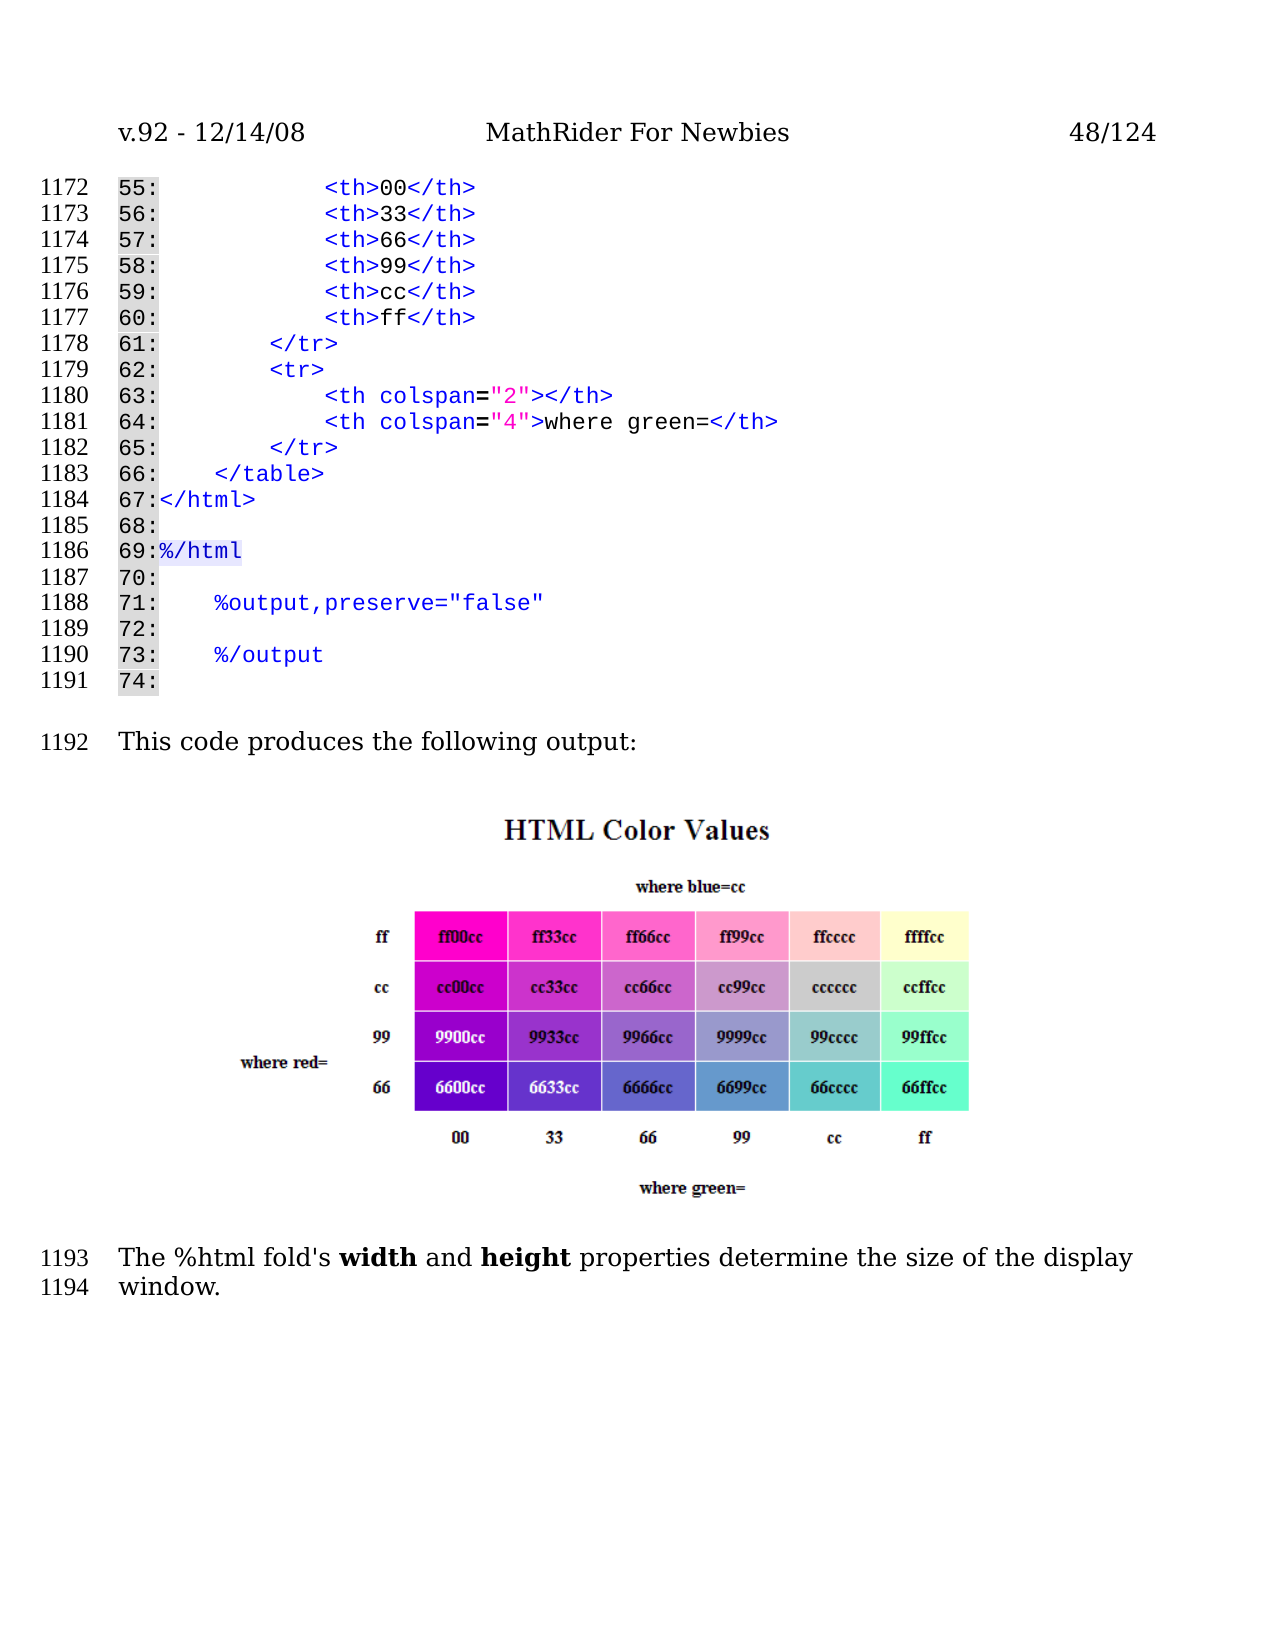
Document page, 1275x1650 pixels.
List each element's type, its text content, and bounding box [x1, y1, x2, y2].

text 57: <th>66</th> [118, 229, 1157, 254]
text 74: [118, 669, 1157, 696]
text 58: <th>99</th> [118, 254, 1157, 281]
picture [216, 791, 1059, 1244]
text 61: </tr> [118, 332, 1157, 358]
text 64: <th colspan="4">where green=</th> [118, 410, 1157, 436]
text 68: [118, 514, 1157, 540]
text 66: </table> [118, 462, 1157, 488]
text 62: <tr> [118, 358, 1157, 384]
text This code produces the following output: [118, 727, 1157, 757]
text 56: <th>33</th> [118, 203, 1157, 229]
text 70: [118, 566, 1157, 592]
text 65: </tr> [118, 436, 1157, 462]
text 73: %/output [118, 644, 1157, 669]
text 67:</html> [118, 488, 1157, 514]
text 63: <th colspan="2"></th> [118, 384, 1157, 410]
text 59: <th>cc</th> [118, 281, 1157, 306]
text 71: %output,preserve="false" [118, 592, 1157, 618]
text The %html fold's width and height properties determine the size of the display window. [118, 1244, 1157, 1302]
text 69:%/html [118, 540, 1157, 566]
text 60: <th>ff</th> [118, 306, 1157, 332]
text 55: <th>00</th> [118, 177, 1157, 203]
text 72: [118, 618, 1157, 644]
